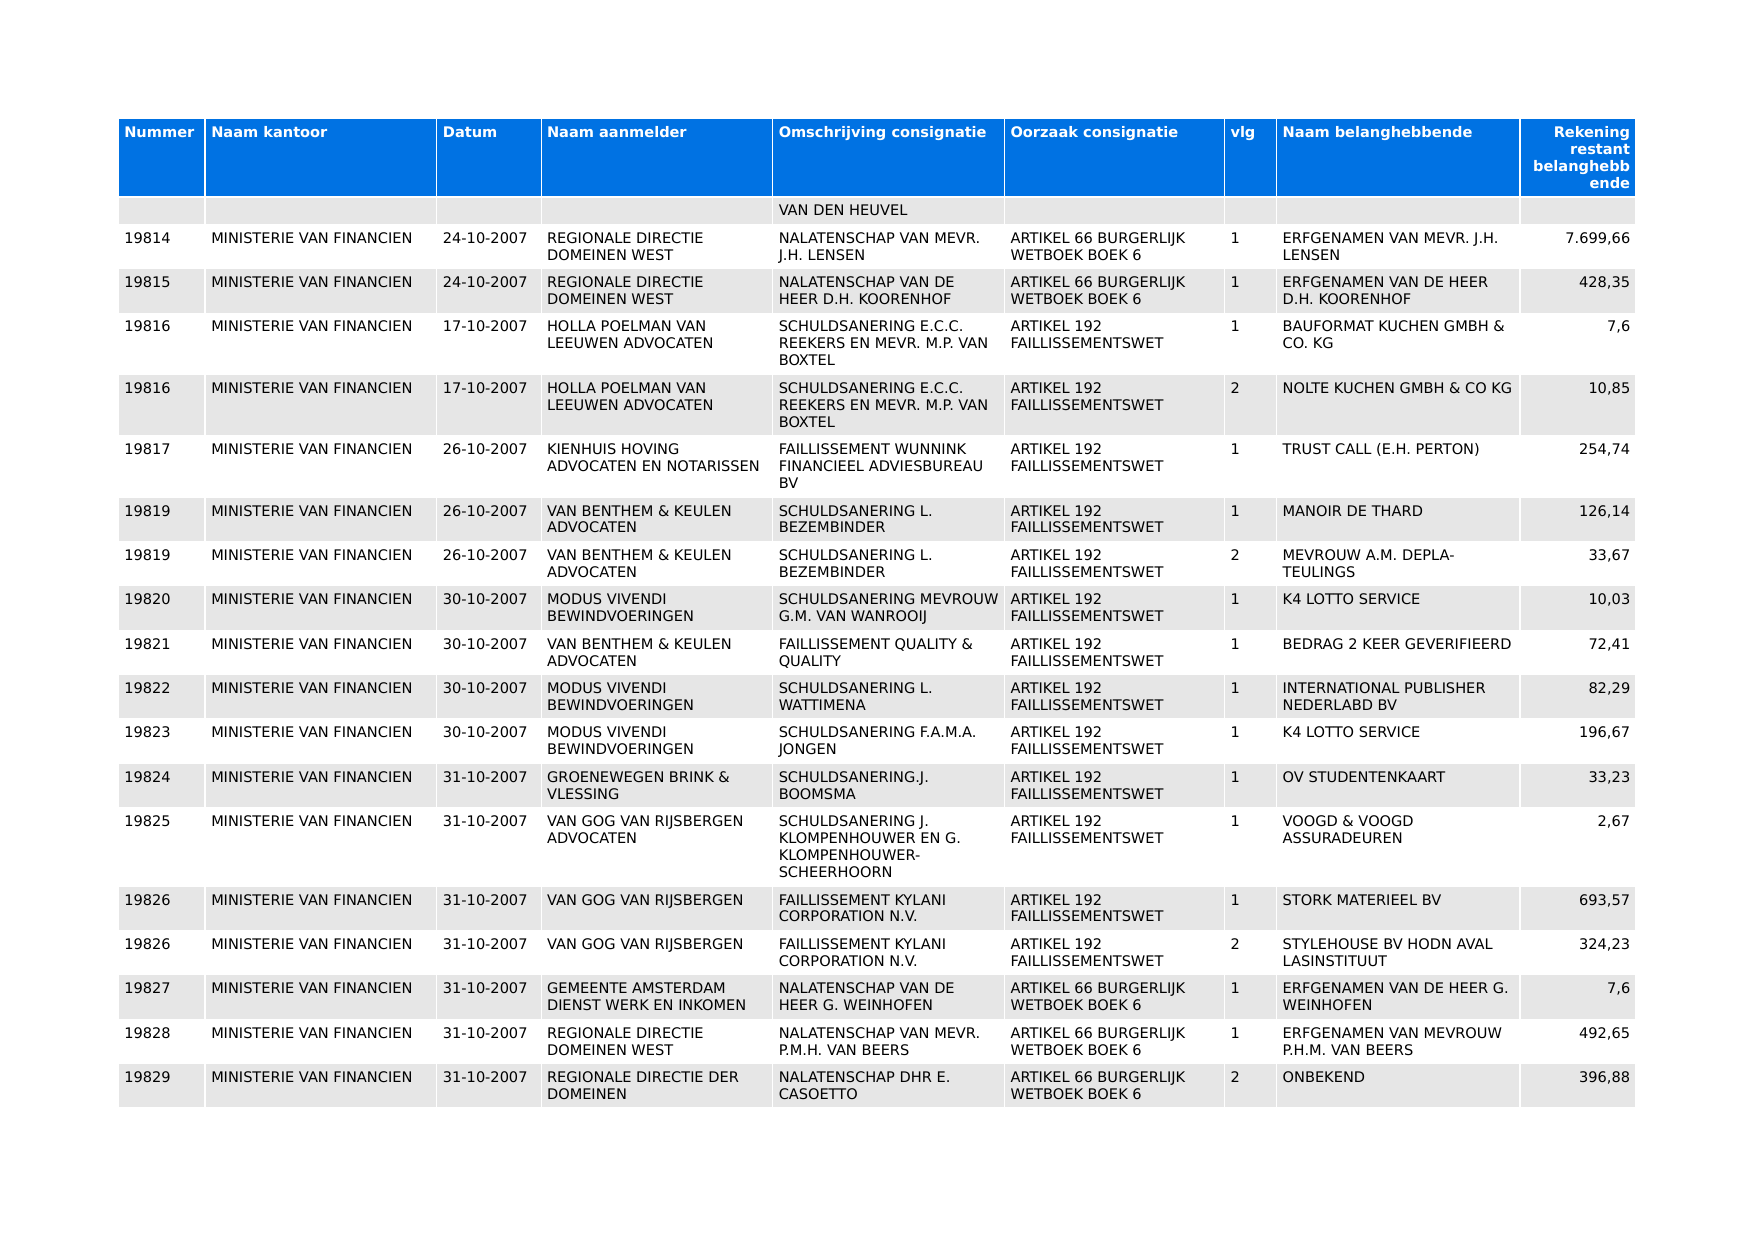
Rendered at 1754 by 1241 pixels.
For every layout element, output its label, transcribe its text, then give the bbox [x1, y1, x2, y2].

table_cell MINISTERIE VAN FINANCIEN [206, 887, 436, 930]
table_cell 126,14 [1521, 498, 1635, 541]
table_cell 1 [1225, 1020, 1276, 1063]
table_cell 396,88 [1521, 1064, 1635, 1107]
table_cell 33,67 [1521, 542, 1635, 585]
table_cell 1 [1225, 314, 1276, 374]
table_cell 19815 [119, 269, 204, 313]
table_cell ARTIKEL 66 BURGERLIJK WETBOEK BOEK 6 [1005, 1020, 1224, 1063]
table_cell 17-10-2007 [437, 375, 541, 435]
table_cell 10,85 [1521, 375, 1635, 435]
table_cell 1 [1225, 720, 1276, 763]
table_cell GROENEWEGEN BRINK & VLESSING [542, 764, 772, 807]
table_cell STYLEHOUSE BV HODN AVAL LASINSTITUUT [1277, 931, 1519, 974]
table_cell ARTIKEL 192 FAILLISSEMENTSWET [1005, 436, 1224, 497]
table_cell VAN GOG VAN RIJSBERGEN [542, 887, 772, 930]
table_cell ARTIKEL 192 FAILLISSEMENTSWET [1005, 375, 1224, 435]
table_cell ERFGENAMEN VAN MEVR. J.H. LENSEN [1277, 225, 1519, 268]
table_cell 254,74 [1521, 436, 1635, 497]
table_cell NALATENSCHAP DHR E. CASOETTO [773, 1064, 1004, 1107]
table_cell 2 [1225, 1064, 1276, 1107]
table_cell 19817 [119, 436, 204, 497]
table_cell ARTIKEL 192 FAILLISSEMENTSWET [1005, 314, 1224, 374]
table_cell NALATENSCHAP VAN MEVR. J.H. LENSEN [773, 225, 1004, 268]
table_cell 2 [1225, 931, 1276, 974]
table_cell VAN BENTHEM & KEULEN ADVOCATEN [542, 542, 772, 585]
table_cell 1 [1225, 225, 1276, 268]
table_cell FAILLISSEMENT QUALITY & QUALITY [773, 631, 1004, 674]
table_cell 1 [1225, 631, 1276, 674]
table_cell K4 LOTTO SERVICE [1277, 586, 1519, 630]
table_cell 30-10-2007 [437, 631, 541, 674]
table_header Naam belanghebbende [1277, 119, 1519, 196]
table_cell SCHULDSANERING E.C.C. REEKERS EN MEVR. M.P. VAN BOXTEL [773, 314, 1004, 374]
table_cell 19820 [119, 586, 204, 630]
table_cell 19826 [119, 931, 204, 974]
table_cell 31-10-2007 [437, 1020, 541, 1063]
table_cell VAN DEN HEUVEL [773, 198, 1004, 224]
table_cell [206, 198, 436, 224]
table_cell [1225, 198, 1276, 224]
table_cell 7.699,66 [1521, 225, 1635, 268]
table_header Naam aanmelder [542, 119, 772, 196]
table_cell 24-10-2007 [437, 269, 541, 313]
table_cell SCHULDSANERING MEVROUW G.M. VAN WANROOIJ [773, 586, 1004, 630]
table_cell ARTIKEL 66 BURGERLIJK WETBOEK BOEK 6 [1005, 1064, 1224, 1107]
table_cell 19819 [119, 498, 204, 541]
table_cell MINISTERIE VAN FINANCIEN [206, 1064, 436, 1107]
table_cell 17-10-2007 [437, 314, 541, 374]
table_cell MINISTERIE VAN FINANCIEN [206, 720, 436, 763]
table_cell REGIONALE DIRECTIE DOMEINEN WEST [542, 1020, 772, 1063]
table_cell ARTIKEL 192 FAILLISSEMENTSWET [1005, 764, 1224, 807]
table_cell ARTIKEL 66 BURGERLIJK WETBOEK BOEK 6 [1005, 269, 1224, 313]
table_cell ARTIKEL 192 FAILLISSEMENTSWET [1005, 720, 1224, 763]
table_cell MINISTERIE VAN FINANCIEN [206, 764, 436, 807]
table_cell VAN GOG VAN RIJSBERGEN [542, 931, 772, 974]
table_cell 19825 [119, 808, 204, 886]
table_cell 31-10-2007 [437, 764, 541, 807]
table_cell 31-10-2007 [437, 808, 541, 886]
table_header Naam kantoor [206, 119, 436, 196]
table_cell ARTIKEL 192 FAILLISSEMENTSWET [1005, 808, 1224, 886]
table_cell 31-10-2007 [437, 887, 541, 930]
table_cell STORK MATERIEEL BV [1277, 887, 1519, 930]
table_cell ARTIKEL 66 BURGERLIJK WETBOEK BOEK 6 [1005, 975, 1224, 1019]
table_cell MANOIR DE THARD [1277, 498, 1519, 541]
table_header Nummer [119, 119, 204, 196]
table_cell [119, 198, 204, 224]
table_cell MODUS VIVENDI BEWINDVOERINGEN [542, 720, 772, 763]
table_cell MINISTERIE VAN FINANCIEN [206, 931, 436, 974]
table_cell K4 LOTTO SERVICE [1277, 720, 1519, 763]
table_cell 19828 [119, 1020, 204, 1063]
table_cell VOOGD & VOOGD ASSURADEUREN [1277, 808, 1519, 886]
table_cell 31-10-2007 [437, 931, 541, 974]
table_cell 19829 [119, 1064, 204, 1107]
table_cell HOLLA POELMAN VAN LEEUWEN ADVOCATEN [542, 314, 772, 374]
table_cell FAILLISSEMENT KYLANI CORPORATION N.V. [773, 931, 1004, 974]
table_cell SCHULDSANERING L. BEZEMBINDER [773, 542, 1004, 585]
table_cell 1 [1225, 764, 1276, 807]
table_cell MINISTERIE VAN FINANCIEN [206, 631, 436, 674]
table_cell ARTIKEL 192 FAILLISSEMENTSWET [1005, 498, 1224, 541]
table_cell MEVROUW A.M. DEPLA-TEULINGS [1277, 542, 1519, 585]
table_cell MINISTERIE VAN FINANCIEN [206, 586, 436, 630]
table_cell KIENHUIS HOVING ADVOCATEN EN NOTARISSEN [542, 436, 772, 497]
table_cell 19816 [119, 375, 204, 435]
table_cell ARTIKEL 192 FAILLISSEMENTSWET [1005, 931, 1224, 974]
table_cell 26-10-2007 [437, 542, 541, 585]
table_cell ARTIKEL 192 FAILLISSEMENTSWET [1005, 542, 1224, 585]
table_cell SCHULDSANERING F.A.M.A. JONGEN [773, 720, 1004, 763]
table_cell MODUS VIVENDI BEWINDVOERINGEN [542, 675, 772, 718]
table_cell MINISTERIE VAN FINANCIEN [206, 375, 436, 435]
table_cell MINISTERIE VAN FINANCIEN [206, 808, 436, 886]
table_cell VAN BENTHEM & KEULEN ADVOCATEN [542, 631, 772, 674]
table_cell NOLTE KUCHEN GMBH & CO KG [1277, 375, 1519, 435]
table_cell MINISTERIE VAN FINANCIEN [206, 1020, 436, 1063]
table_cell 26-10-2007 [437, 436, 541, 497]
table_cell 492,65 [1521, 1020, 1635, 1063]
table_cell 26-10-2007 [437, 498, 541, 541]
table_cell 24-10-2007 [437, 225, 541, 268]
table_cell ERFGENAMEN VAN MEVROUW P.H.M. VAN BEERS [1277, 1020, 1519, 1063]
table_cell SCHULDSANERING.J. BOOMSMA [773, 764, 1004, 807]
table_cell ARTIKEL 66 BURGERLIJK WETBOEK BOEK 6 [1005, 225, 1224, 268]
table_cell 7,6 [1521, 975, 1635, 1019]
table_cell 1 [1225, 675, 1276, 718]
table_cell 33,23 [1521, 764, 1635, 807]
table_cell 31-10-2007 [437, 1064, 541, 1107]
table_cell [437, 198, 541, 224]
table_cell OV STUDENTENKAART [1277, 764, 1519, 807]
table_cell [1521, 198, 1635, 224]
table_cell 7,6 [1521, 314, 1635, 374]
table_cell SCHULDSANERING J. KLOMPENHOUWER EN G. KLOMPENHOUWER-SCHEERHOORN [773, 808, 1004, 886]
table_cell NALATENSCHAP VAN MEVR. P.M.H. VAN BEERS [773, 1020, 1004, 1063]
table_cell 1 [1225, 887, 1276, 930]
table_cell 1 [1225, 269, 1276, 313]
table_cell 19824 [119, 764, 204, 807]
table_cell MINISTERIE VAN FINANCIEN [206, 269, 436, 313]
table_cell 1 [1225, 808, 1276, 886]
table_cell 19819 [119, 542, 204, 585]
table_cell ERFGENAMEN VAN DE HEER G. WEINHOFEN [1277, 975, 1519, 1019]
table_cell ARTIKEL 192 FAILLISSEMENTSWET [1005, 586, 1224, 630]
table_cell 19814 [119, 225, 204, 268]
table_header Omschrijving consignatie [773, 119, 1004, 196]
table_cell NALATENSCHAP VAN DE HEER G. WEINHOFEN [773, 975, 1004, 1019]
table_cell 1 [1225, 498, 1276, 541]
table_cell MINISTERIE VAN FINANCIEN [206, 542, 436, 585]
table_cell ARTIKEL 192 FAILLISSEMENTSWET [1005, 675, 1224, 718]
table_cell [1277, 198, 1519, 224]
table_cell VAN GOG VAN RIJSBERGEN ADVOCATEN [542, 808, 772, 886]
table_cell 19827 [119, 975, 204, 1019]
table_cell MINISTERIE VAN FINANCIEN [206, 975, 436, 1019]
table_cell 30-10-2007 [437, 720, 541, 763]
table_cell 10,03 [1521, 586, 1635, 630]
table_cell SCHULDSANERING L. BEZEMBINDER [773, 498, 1004, 541]
table_header Oorzaak consignatie [1005, 119, 1224, 196]
table_cell MINISTERIE VAN FINANCIEN [206, 675, 436, 718]
table_cell 428,35 [1521, 269, 1635, 313]
table_cell ERFGENAMEN VAN DE HEER D.H. KOORENHOF [1277, 269, 1519, 313]
table_cell 2 [1225, 375, 1276, 435]
table_cell GEMEENTE AMSTERDAM DIENST WERK EN INKOMEN [542, 975, 772, 1019]
table_cell 2 [1225, 542, 1276, 585]
table_cell 19822 [119, 675, 204, 718]
table_cell 19821 [119, 631, 204, 674]
table_cell INTERNATIONAL PUBLISHER NEDERLABD BV [1277, 675, 1519, 718]
table_cell MODUS VIVENDI BEWINDVOERINGEN [542, 586, 772, 630]
table_cell FAILLISSEMENT WUNNINK FINANCIEEL ADVIESBUREAU BV [773, 436, 1004, 497]
table_cell REGIONALE DIRECTIE DOMEINEN WEST [542, 269, 772, 313]
table_cell BEDRAG 2 KEER GEVERIFIEERD [1277, 631, 1519, 674]
table_cell BAUFORMAT KUCHEN GMBH & CO. KG [1277, 314, 1519, 374]
table_cell SCHULDSANERING E.C.C. REEKERS EN MEVR. M.P. VAN BOXTEL [773, 375, 1004, 435]
table_cell MINISTERIE VAN FINANCIEN [206, 436, 436, 497]
table_cell FAILLISSEMENT KYLANI CORPORATION N.V. [773, 887, 1004, 930]
table_cell 19826 [119, 887, 204, 930]
table_cell VAN BENTHEM & KEULEN ADVOCATEN [542, 498, 772, 541]
table_cell 31-10-2007 [437, 975, 541, 1019]
table_cell TRUST CALL (E.H. PERTON) [1277, 436, 1519, 497]
table_cell 82,29 [1521, 675, 1635, 718]
table_cell 196,67 [1521, 720, 1635, 763]
table_cell 2,67 [1521, 808, 1635, 886]
table_cell ARTIKEL 192 FAILLISSEMENTSWET [1005, 631, 1224, 674]
table_header vlg [1225, 119, 1276, 196]
table_cell REGIONALE DIRECTIE DER DOMEINEN [542, 1064, 772, 1107]
table_cell SCHULDSANERING L. WATTIMENA [773, 675, 1004, 718]
table_cell 19823 [119, 720, 204, 763]
table_header Datum [437, 119, 541, 196]
table_header Rekening restant belanghebbende [1521, 119, 1635, 196]
table_cell REGIONALE DIRECTIE DOMEINEN WEST [542, 225, 772, 268]
table_cell 1 [1225, 586, 1276, 630]
table_cell 72,41 [1521, 631, 1635, 674]
table_cell 1 [1225, 975, 1276, 1019]
table_cell MINISTERIE VAN FINANCIEN [206, 498, 436, 541]
table_cell [1005, 198, 1224, 224]
table_cell MINISTERIE VAN FINANCIEN [206, 314, 436, 374]
table_cell [542, 198, 772, 224]
table_cell HOLLA POELMAN VAN LEEUWEN ADVOCATEN [542, 375, 772, 435]
table_cell 1 [1225, 436, 1276, 497]
table_cell 19816 [119, 314, 204, 374]
table_cell 30-10-2007 [437, 586, 541, 630]
table_cell ONBEKEND [1277, 1064, 1519, 1107]
table_cell MINISTERIE VAN FINANCIEN [206, 225, 436, 268]
table_cell ARTIKEL 192 FAILLISSEMENTSWET [1005, 887, 1224, 930]
table_cell 30-10-2007 [437, 675, 541, 718]
table_cell NALATENSCHAP VAN DE HEER D.H. KOORENHOF [773, 269, 1004, 313]
table_cell 693,57 [1521, 887, 1635, 930]
table_cell 324,23 [1521, 931, 1635, 974]
